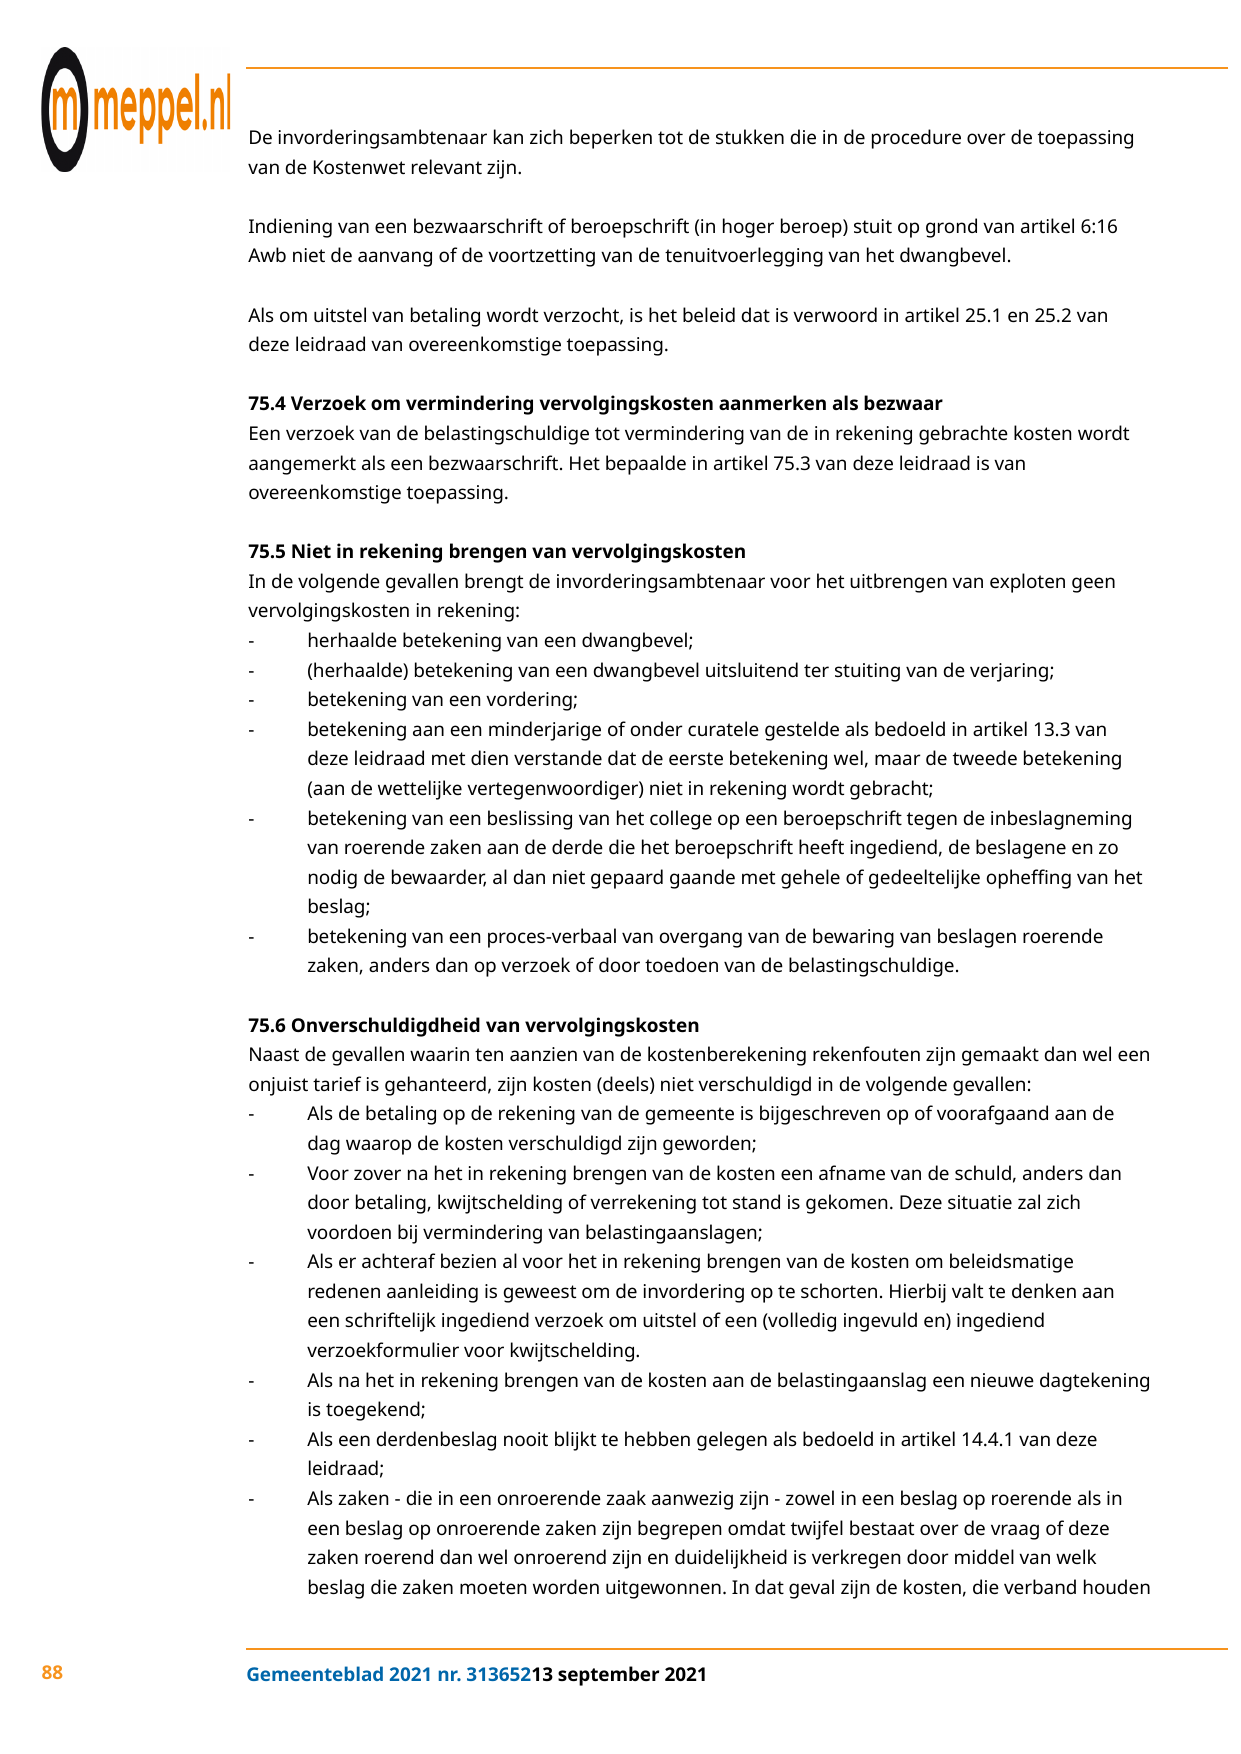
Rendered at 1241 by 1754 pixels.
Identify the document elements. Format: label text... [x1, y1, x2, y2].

list herhaalde betekening van een dwangbevel; [248, 627, 1152, 653]
list Als er achteraf bezien al voor het in rekening brengen van de kosten om beleidsmatige redenen aanleiding is geweest om de invordering op te schorten. Hierbij valt te denken aan een schriftelijk ingediend verzoek om uitstel of een (volledig ingevuld en) ingediend verzoekformulier voor kwijtschelding. [248, 1248, 1152, 1363]
text 75.6 Onverschuldigdheid van vervolgingskosten [248, 1012, 1152, 1038]
text In de volgende gevallen brengt de invorderingsambtenaar voor het uitbrengen van exploten geen vervolgingskosten in rekening: [248, 568, 1152, 623]
picture [41, 47, 231, 172]
list Als zaken - die in een onroerende zaak aanwezig zijn - zowel in een beslag op roerende als in een beslag op onroerende zaken zijn begrepen omdat twijfel bestaat over de vraag of deze zaken roerend dan wel onroerend zijn en duidelijkheid is verkregen door middel van welk beslag die zaken moeten worden uitgewonnen. In dat geval zijn de kosten, die verband houden [248, 1485, 1152, 1600]
list (herhaalde) betekening van een dwangbevel uitsluitend ter stuiting van de verjaring; [248, 657, 1152, 683]
list betekening van een vordering; [248, 686, 1152, 712]
text Als om uitstel van betaling wordt verzocht, is het beleid dat is verwoord in artikel 25.1 en 25.2 van deze leidraad van overeenkomstige toepassing. [248, 302, 1152, 357]
text Indiening van een bezwaarschrift of beroepschrift (in hoger beroep) stuit op grond van artikel 6:16 Awb niet de aanvang of de voortzetting van de tenuitvoerlegging van het dwangbevel. [248, 213, 1152, 268]
list Voor zover na het in rekening brengen van de kosten een afname van de schuld, anders dan door betaling, kwijtschelding of verrekening tot stand is gekomen. Deze situatie zal zich voordoen bij vermindering van belastingaanslagen; [248, 1160, 1152, 1245]
text 75.5 Niet in rekening brengen van vervolgingskosten [248, 538, 1152, 564]
text Een verzoek van de belastingschuldige tot vermindering van de in rekening gebrachte kosten wordt aangemerkt als een bezwaarschrift. Het bepaalde in artikel 75.3 van deze leidraad is van overeenkomstige toepassing. [248, 420, 1152, 505]
list betekening van een proces-verbaal van overgang van de bewaring van beslagen roerende zaken, anders dan op verzoek of door toedoen van de belastingschuldige. [248, 923, 1152, 978]
list Als de betaling op de rekening van de gemeente is bijgeschreven op of voorafgaand aan de dag waarop de kosten verschuldigd zijn geworden; [248, 1101, 1152, 1156]
list betekening aan een minderjarige of onder curatele gestelde als bedoeld in artikel 13.3 van deze leidraad met dien verstande dat de eerste betekening wel, maar de tweede betekening (aan de wettelijke vertegenwoordiger) niet in rekening wordt gebracht; [248, 716, 1152, 801]
list Als na het in rekening brengen van de kosten aan de belastingaanslag een nieuwe dagtekening is toegekend; [248, 1367, 1152, 1422]
list Als een derdenbeslag nooit blijkt te hebben gelegen als bedoeld in artikel 14.4.1 van deze leidraad; [248, 1426, 1152, 1481]
text Naast de gevallen waarin ten aanzien van de kostenberekening rekenfouten zijn gemaakt dan wel een onjuist tarief is gehanteerd, zijn kosten (deels) niet verschuldigd in de volgende gevallen: [248, 1041, 1152, 1097]
list betekening van een beslissing van het college op een beroepschrift tegen de inbeslagneming van roerende zaken aan de derde die het beroepschrift heeft ingediend, de beslagene en zo nodig de bewaarder, al dan niet gepaard gaande met gehele of gedeeltelijke opheffing van het beslag; [248, 805, 1152, 919]
text 75.4 Verzoek om vermindering vervolgingskosten aanmerken als bezwaar [248, 391, 1152, 416]
text De invorderingsambtenaar kan zich beperken tot de stukken die in de procedure over de toepassing van de Kostenwet relevant zijn. [248, 124, 1152, 180]
